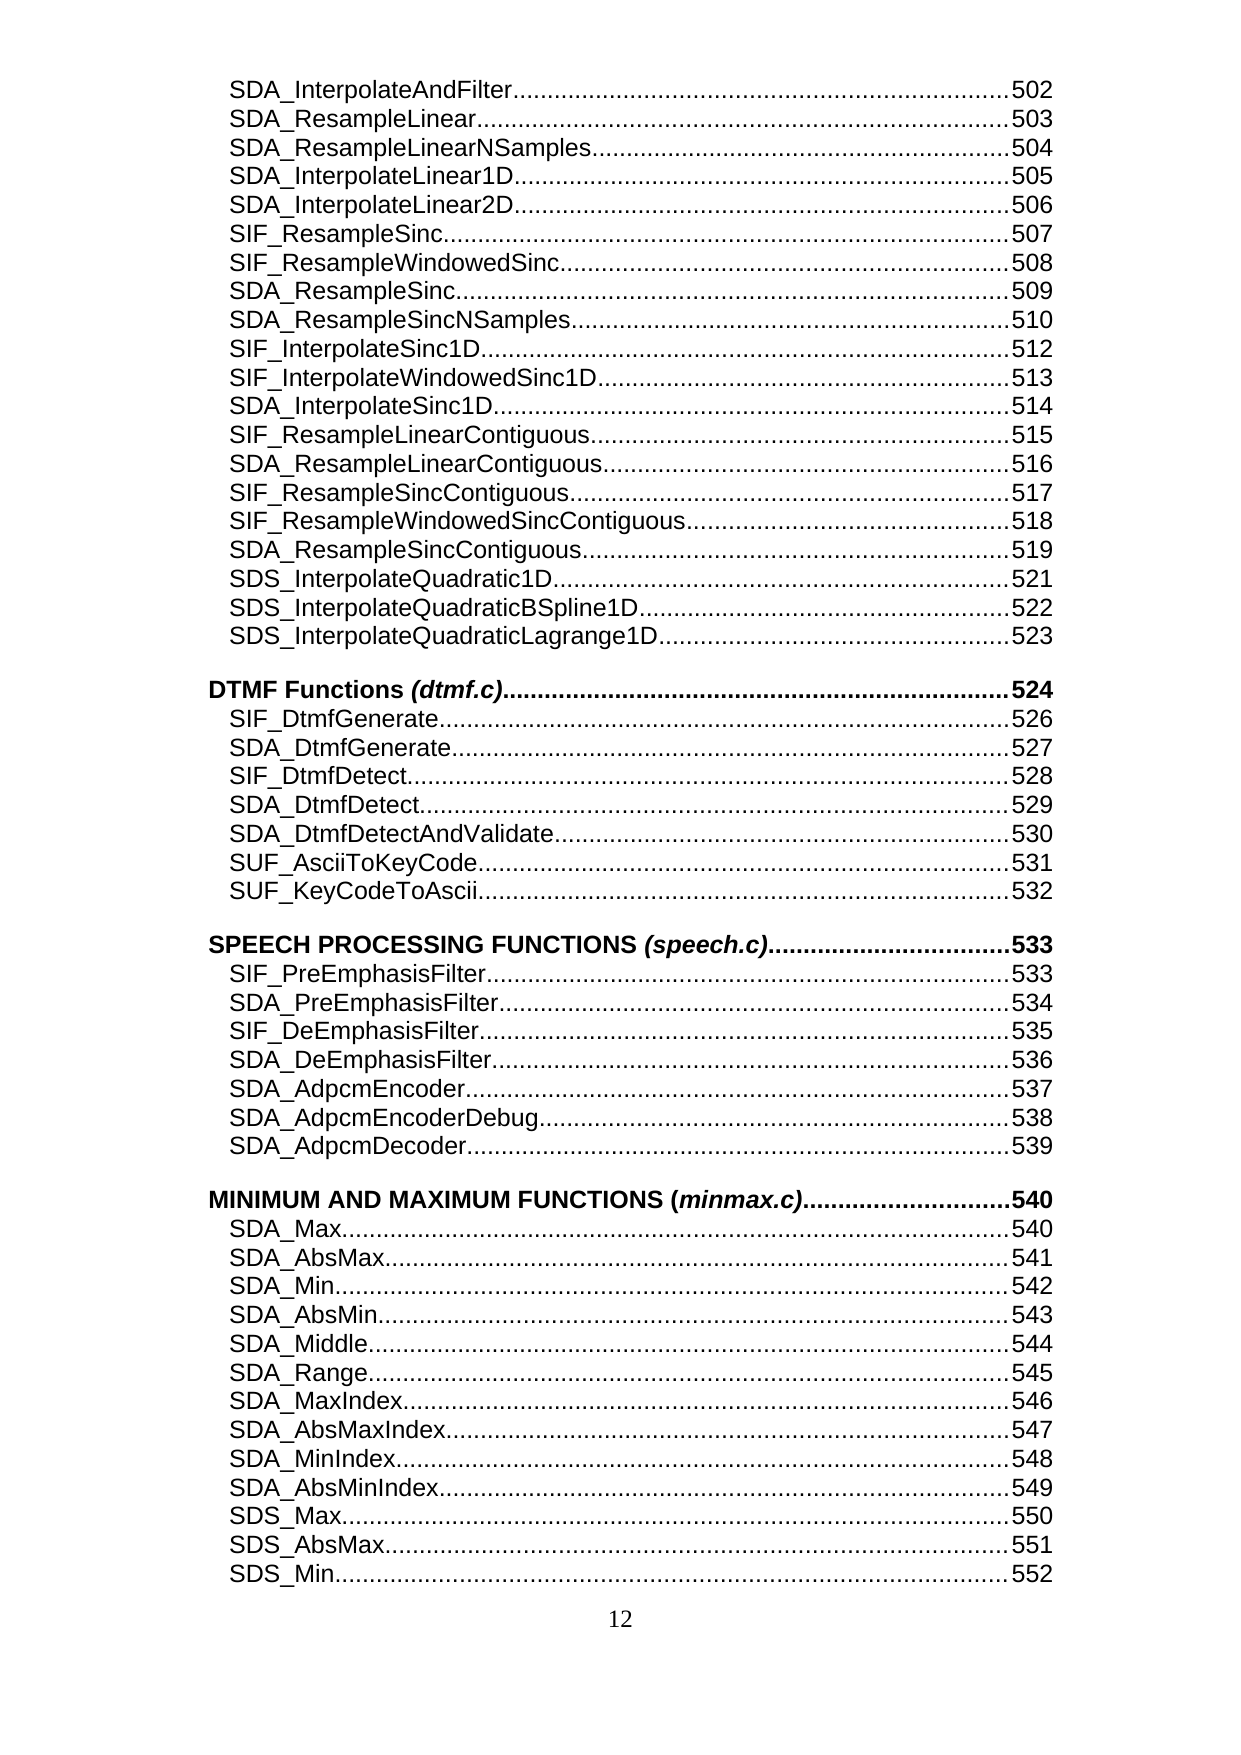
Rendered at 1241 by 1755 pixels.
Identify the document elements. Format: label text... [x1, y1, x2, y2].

text SIF_ResampleWindowedSinc 508 [229, 247, 1053, 276]
text SUF_AsciiToKeyCode 531 [229, 847, 1053, 876]
text SDA_ResampleSincContiguous 519 [229, 535, 1053, 564]
text SDA_Middle 544 [229, 1329, 1053, 1357]
text SUF_KeyCodeToAscii 532 [229, 876, 1053, 905]
text MINIMUM AND MAXIMUM FUNCTIONS (minmax.c) 540 [208, 1185, 1053, 1214]
text SIF_ResampleSinc 507 [229, 219, 1053, 247]
text SIF_PreEmphasisFilter 533 [229, 959, 1053, 987]
text SDA_AdpcmDecoder 539 [229, 1131, 1053, 1160]
text SDA_DeEmphasisFilter 536 [229, 1045, 1053, 1074]
text SDA_DtmfDetect 529 [229, 790, 1053, 819]
text SDA_AbsMaxIndex 547 [229, 1415, 1053, 1444]
text SDA_MaxIndex 546 [229, 1386, 1053, 1415]
text SDA_InterpolateAndFilter 502 [229, 75, 1053, 104]
text SIF_DeEmphasisFilter 535 [229, 1016, 1053, 1045]
text SDA_AdpcmEncoderDebug 538 [229, 1102, 1053, 1131]
text SIF_ResampleWindowedSincContiguous 518 [229, 506, 1053, 535]
text SIF_InterpolateWindowedSinc1D 513 [229, 362, 1053, 391]
text SDS_InterpolateQuadraticLagrange1D 523 [229, 621, 1053, 650]
text SDA_AbsMax 541 [229, 1242, 1053, 1271]
text SDS_InterpolateQuadratic1D 521 [229, 564, 1053, 592]
text SDA_AbsMin 543 [229, 1300, 1053, 1329]
text SDA_MinIndex 548 [229, 1444, 1053, 1472]
text SDA_InterpolateSinc1D 514 [229, 391, 1053, 420]
text SDS_InterpolateQuadraticBSpline1D 522 [229, 592, 1053, 621]
text SDA_InterpolateLinear1D 505 [229, 161, 1053, 190]
text SDA_ResampleLinear 503 [229, 104, 1053, 132]
text SDA_Range 545 [229, 1357, 1053, 1386]
text SDS_AbsMax 551 [229, 1530, 1053, 1559]
text SDA_InterpolateLinear2D 506 [229, 190, 1053, 219]
text SIF_InterpolateSinc1D 512 [229, 334, 1053, 362]
text SIF_ResampleSincContiguous 517 [229, 477, 1053, 506]
text SDS_Min 552 [229, 1559, 1053, 1587]
text SIF_ResampleLinearContiguous 515 [229, 420, 1053, 449]
text SDA_DtmfDetectAndValidate 530 [229, 819, 1053, 847]
text SDA_AdpcmEncoder 537 [229, 1074, 1053, 1102]
text SIF_DtmfGenerate 526 [229, 704, 1053, 732]
text SDA_ResampleSincNSamples 510 [229, 305, 1053, 334]
text SDA_Min 542 [229, 1271, 1053, 1300]
text SPEECH PROCESSING FUNCTIONS (speech.c) 533 [208, 930, 1053, 959]
text SDA_Max 540 [229, 1214, 1053, 1242]
text SDS_Max 550 [229, 1501, 1053, 1530]
text SDA_DtmfGenerate 527 [229, 732, 1053, 761]
text SDA_ResampleLinearContiguous 516 [229, 449, 1053, 477]
text SDA_PreEmphasisFilter 534 [229, 987, 1053, 1016]
text DTMF Functions (dtmf.c) 524 [208, 675, 1053, 704]
text SDA_ResampleSinc 509 [229, 276, 1053, 305]
text SDA_AbsMinIndex 549 [229, 1472, 1053, 1501]
text SIF_DtmfDetect 528 [229, 761, 1053, 790]
text SDA_ResampleLinearNSamples 504 [229, 132, 1053, 161]
